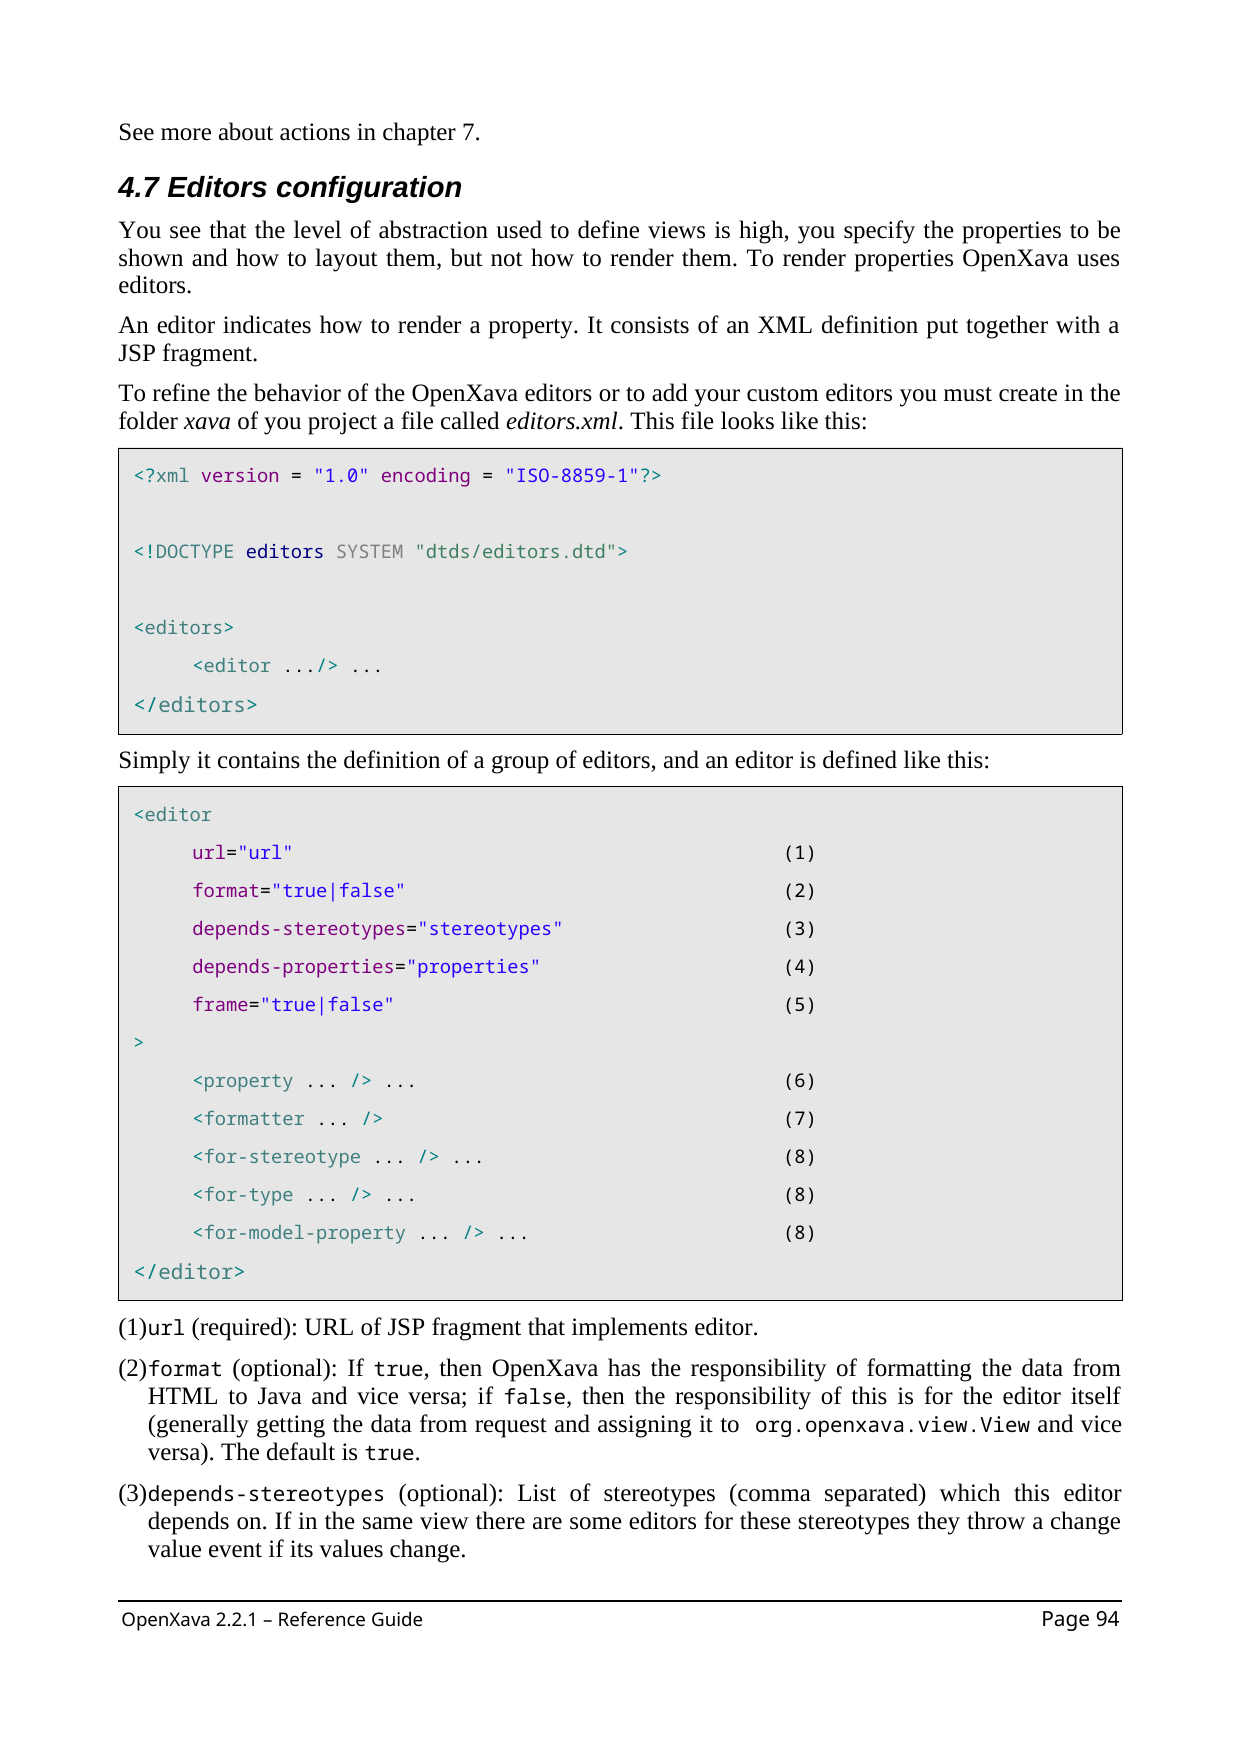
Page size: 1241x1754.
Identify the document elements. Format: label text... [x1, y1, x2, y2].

text An editor indicates how to render a property. It consists of an XML definition put together with a JSP fragment. [118, 312, 1122, 367]
list url (required): URL of JSP fragment that implements editor. [118, 1313, 1122, 1341]
text <for-type ... /> ... (8) [119, 1167, 1122, 1204]
text See more about actions in chapter 7. [118, 118, 1122, 146]
text <editor [119, 787, 1122, 824]
text <editor .../> ... [119, 638, 1122, 676]
text depends-properties="properties" (4) [119, 938, 1122, 976]
text <editors> [119, 599, 1122, 638]
text Simply it contains the definition of a group of editors, and an editor is defined like this: [118, 746, 1122, 774]
text </editors> [119, 676, 1122, 734]
subtitle Editors configuration [118, 171, 1122, 203]
text url="url" (1) [119, 824, 1122, 862]
text <?xml version = "1.0" encoding = "ISO-8859-1"?> [119, 449, 1122, 486]
text <property ... /> ... (6) [119, 1052, 1122, 1091]
text You see that the level of abstraction used to define views is high, you specify the properties to be shown and how to layout them, but not how to render them. To render properties OpenXava uses editors. [118, 216, 1122, 299]
text <for-stereotype ... /> ... (8) [119, 1128, 1122, 1167]
list format (optional): If true, then OpenXava has the responsibility of formatting the data from HTML to Java and vice versa; if false, then the responsibility of this is for the editor itself (generally getting the data from request and assigning it to org.openxava.view.View and vice versa). The default is true. [118, 1354, 1122, 1467]
text </editor> [119, 1243, 1122, 1300]
text format="true|false" (2) [119, 862, 1122, 900]
list depends-stereotypes (optional): List of stereotypes (comma separated) which this editor depends on. If in the same view there are some editors for these stereotypes they throw a change value event if its values change. [118, 1479, 1122, 1563]
text To refine the behavior of the OpenXava editors or to add your custom editors you must create in the folder xava of you project a file called editors.xml. This file looks like this: [118, 379, 1122, 435]
text > [119, 1014, 1122, 1052]
text <for-model-property ... /> ... (8) [119, 1204, 1122, 1243]
text depends-stereotypes="stereotypes" (3) [119, 900, 1122, 938]
text <formatter ... /> (7) [119, 1091, 1122, 1128]
text <!DOCTYPE editors SYSTEM "dtds/editors.dtd"> [119, 523, 1122, 562]
text frame="true|false" (5) [119, 976, 1122, 1014]
